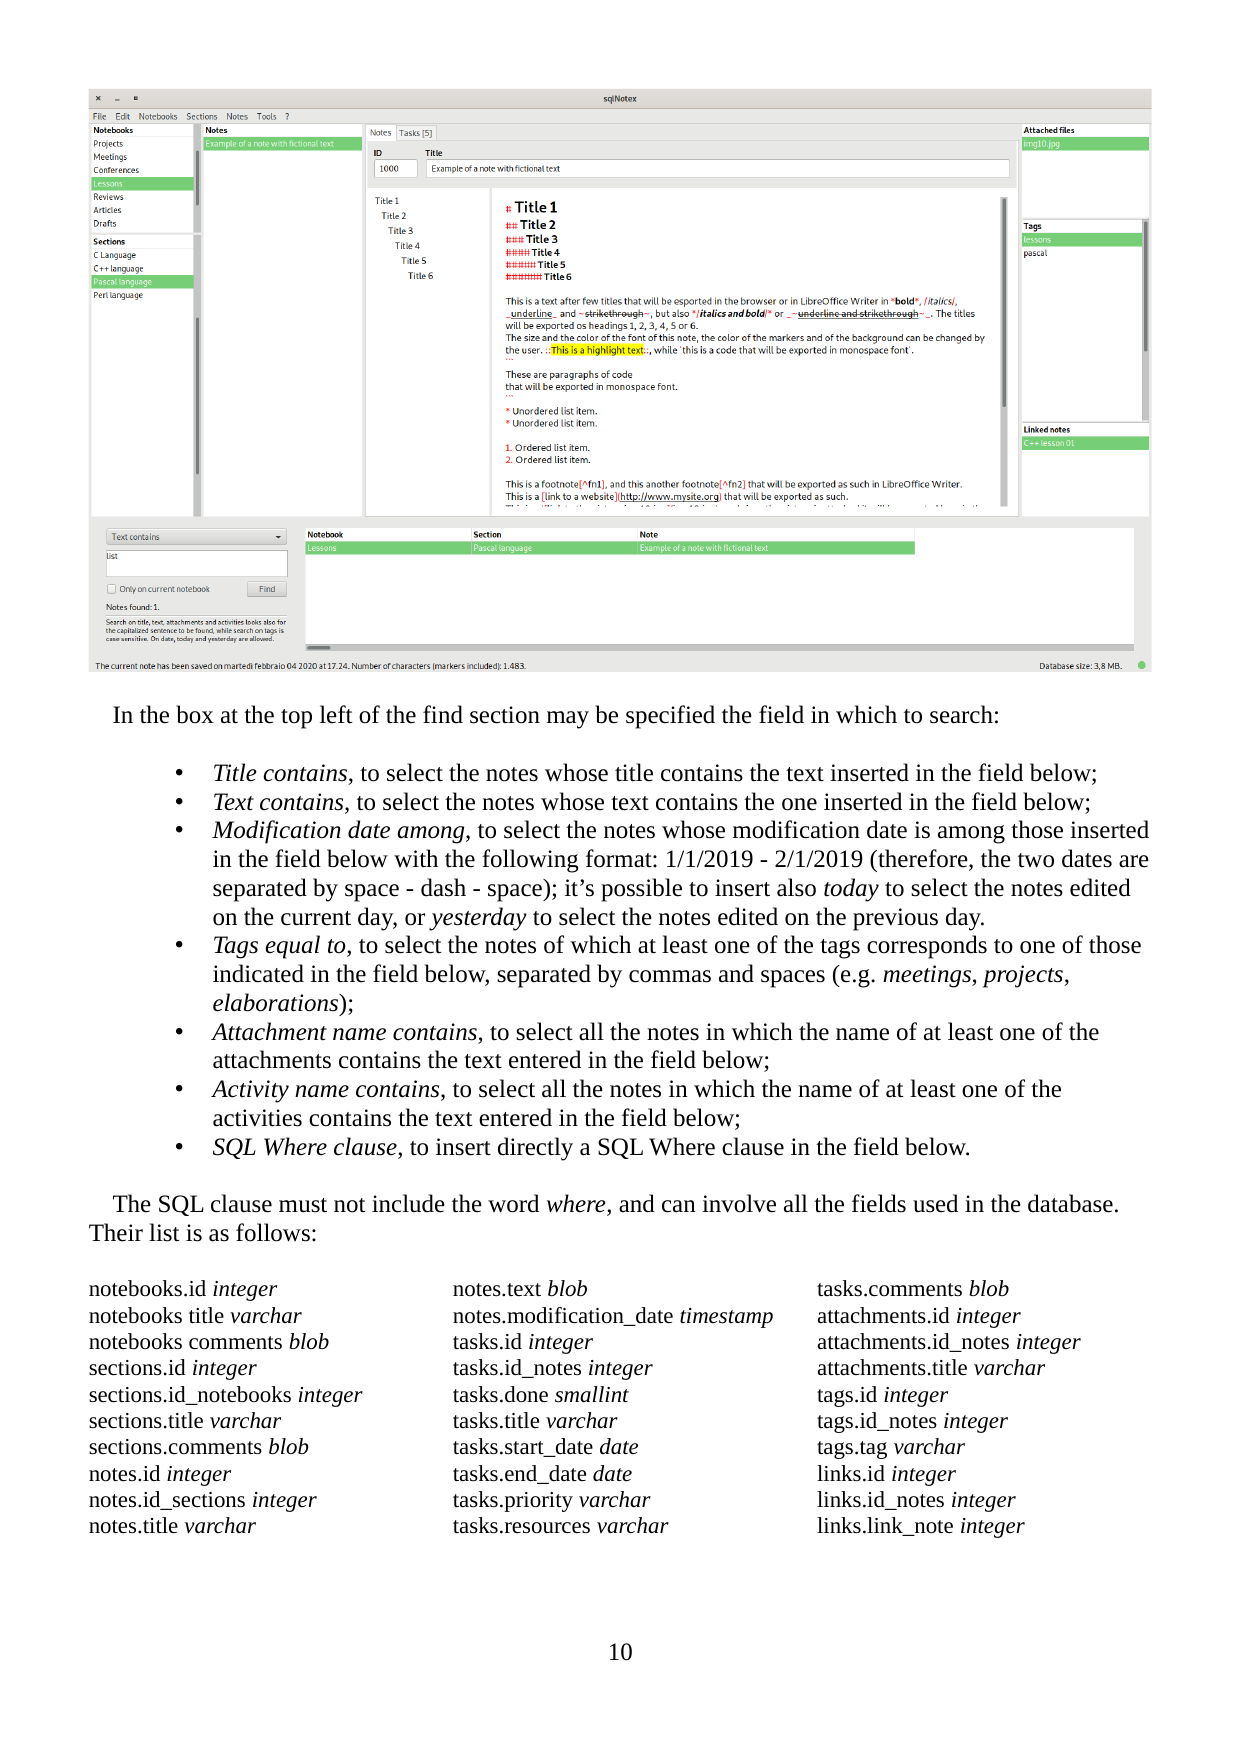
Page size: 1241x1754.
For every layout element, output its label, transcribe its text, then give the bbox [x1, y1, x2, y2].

text attachments.id_notes integer [817, 1328, 1152, 1354]
text In the box at the top left of the find section may be specified the field in which to search: [88, 700, 1152, 729]
list SQL Where clause, to insert directly a SQL Where clause in the field below. [175, 1132, 1152, 1160]
list Modification date among, to select the notes whose modification date is among those inserted in the field below with the following format: 1/1/2019 - 2/1/2019 (therefore, the two dates are separated by space - dash - space); it’s possible to insert also today to select the notes edited on the current day, or yesterday to select the notes edited on the previous day. [175, 815, 1152, 930]
list Title contains, to select the notes whose title contains the text inserted in the field below; [175, 758, 1152, 787]
picture [88, 88, 1152, 672]
text tasks.end_date date [453, 1460, 787, 1486]
text tasks.start_date date [453, 1433, 787, 1460]
text sections.title varchar [88, 1407, 423, 1433]
text tags.tag varchar [817, 1433, 1152, 1460]
text notebooks comments blob [88, 1328, 423, 1354]
text notes.title varchar [88, 1512, 423, 1539]
text sections.id_notebooks integer [88, 1381, 423, 1407]
text notes.modification_date timestamp [453, 1302, 787, 1328]
text tasks.title varchar [453, 1407, 787, 1433]
text sections.id integer [88, 1354, 423, 1381]
text tasks.id integer [453, 1328, 787, 1354]
text The SQL clause must not include the word where, and can involve all the fields used in the database. Their list is as follows: [88, 1189, 1152, 1247]
text notebooks.id integer [88, 1275, 423, 1302]
text tasks.id_notes integer [453, 1354, 787, 1381]
text attachments.title varchar [817, 1354, 1152, 1381]
text sections.comments blob [88, 1433, 423, 1460]
list Tags equal to, to select the notes of which at least one of the tags corresponds to one of those indicated in the field below, separated by commas and spaces (e.g. meetings, projects, elaborations); [175, 930, 1152, 1017]
text tags.id integer [817, 1381, 1152, 1407]
text notes.id integer [88, 1460, 423, 1486]
text tasks.priority varchar [453, 1486, 787, 1512]
text links.link_note integer [817, 1512, 1152, 1539]
text links.id integer [817, 1460, 1152, 1486]
list Activity name contains, to select all the notes in which the name of at least one of the activities contains the text entered in the field below; [175, 1074, 1152, 1132]
text notes.id_sections integer [88, 1486, 423, 1512]
text tags.id_notes integer [817, 1407, 1152, 1433]
text tasks.comments blob [817, 1275, 1152, 1302]
text tasks.resources varchar [453, 1512, 787, 1539]
text attachments.id integer [817, 1302, 1152, 1328]
list Attachment name contains, to select all the notes in which the name of at least one of the attachments contains the text entered in the field below; [175, 1017, 1152, 1074]
list Text contains, to select the notes whose text contains the one inserted in the field below; [175, 787, 1152, 815]
text links.id_notes integer [817, 1486, 1152, 1512]
text tasks.done smallint [453, 1381, 787, 1407]
text notes.text blob [453, 1275, 787, 1302]
text notebooks title varchar [88, 1302, 423, 1328]
